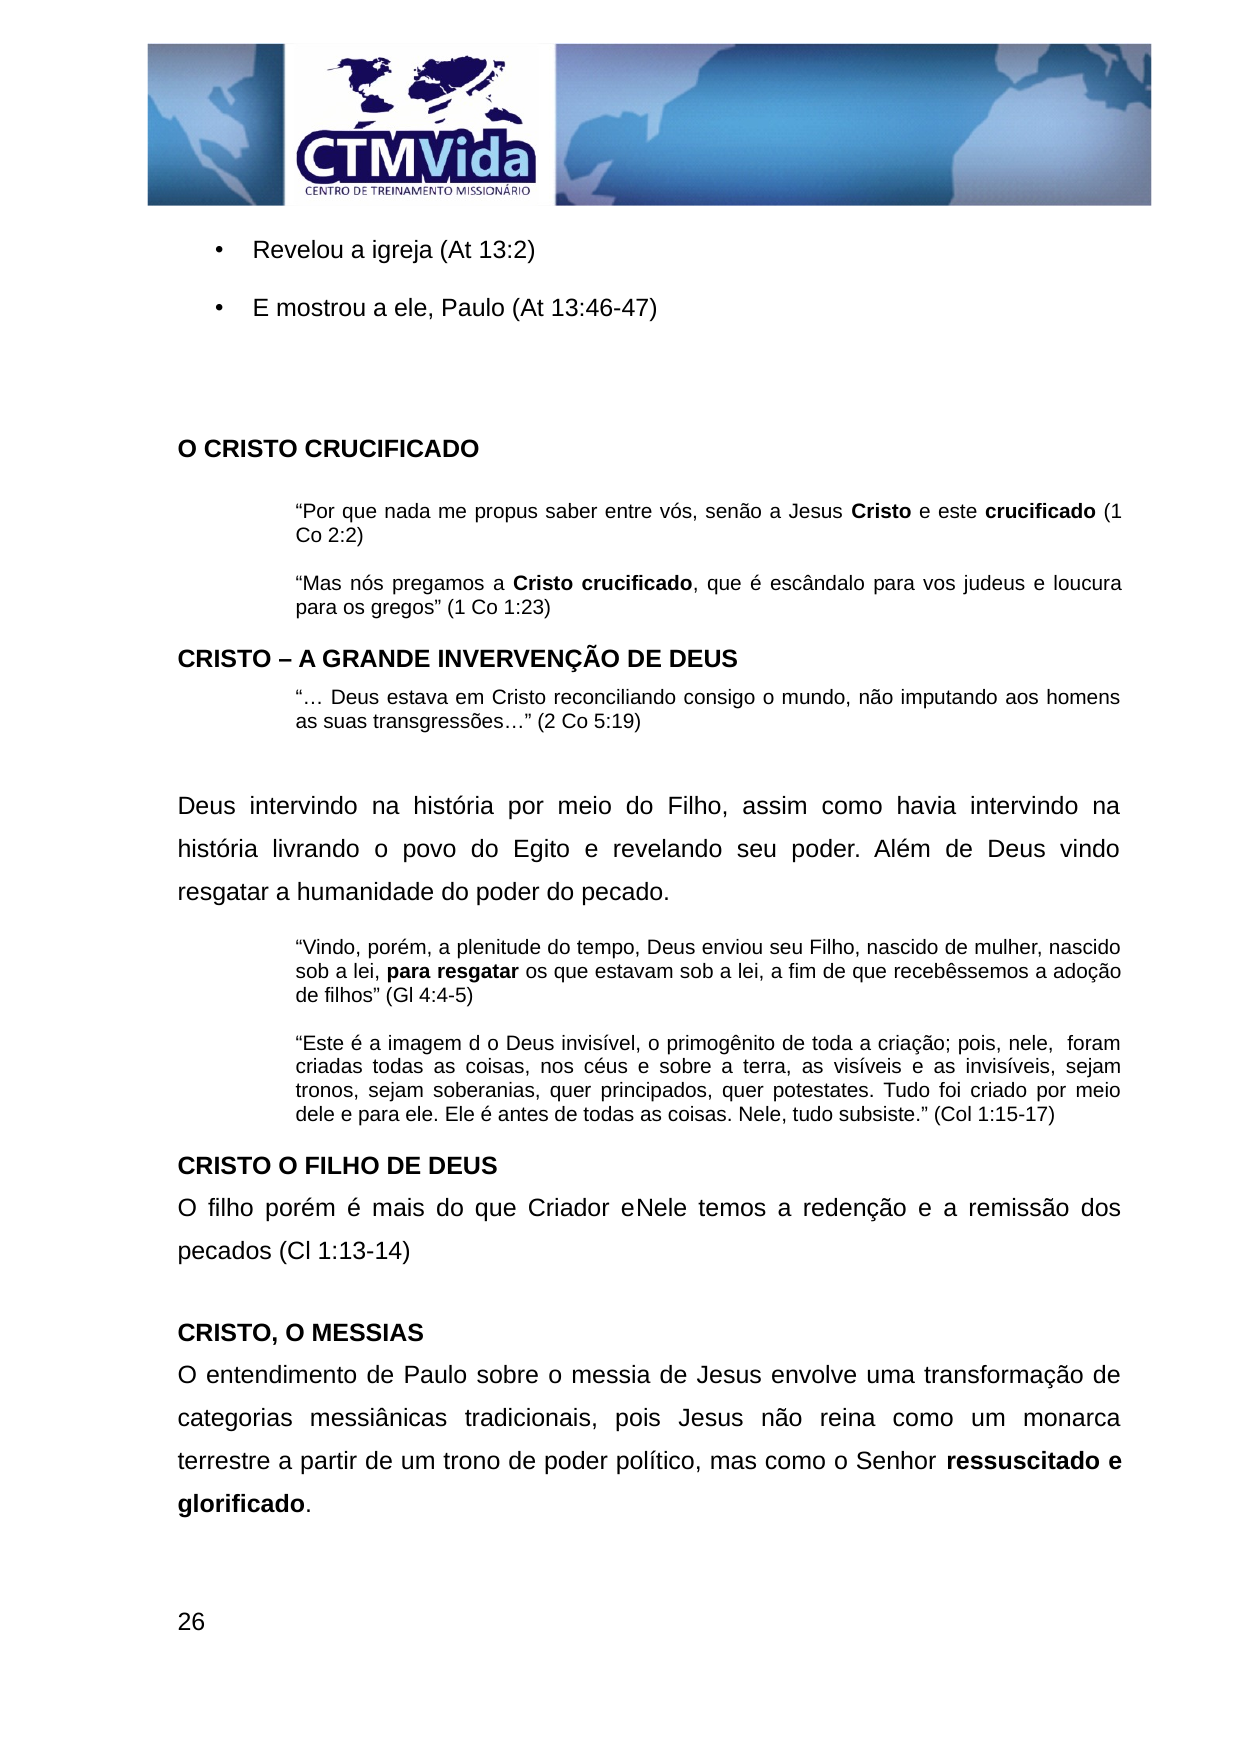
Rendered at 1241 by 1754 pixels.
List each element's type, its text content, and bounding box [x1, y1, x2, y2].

text “Vindo, porém, a plenitude do tempo, Deus enviou seu Filho, nascido de mulher, nascido sob a lei, para resgatar os que estavam sob a lei, a fim de que recebêssemos a adoção de filhos” (Gl 4:4-5) [295, 934, 1122, 1006]
text “Este é a imagem d o Deus invisível, o primogênito de toda a criação; pois, nele, foram criadas todas as coisas, nos céus e sobre a terra, as visíveis e as invisíveis, sejam tronos, sejam soberanias, quer principados, quer potestates. Tudo foi criado por meio dele e para ele. Ele é antes de todas as coisas. Nele, tudo subsiste.” (Col 1:15-17) [295, 1030, 1122, 1126]
text “Mas nós pregamos a Cristo crucificado, que é escândalo para vos judeus e loucura para os gregos” (1 Co 1:23) [295, 571, 1122, 619]
text O entendimento de Paulo sobre o messia de Jesus envolve uma transformação de categorias messiânicas tradicionais, pois Jesus não reina como um monarca terrestre a partir de um trono de poder político, mas como o Senhor ressuscitado e glorificado. [177, 1359, 1122, 1518]
text O filho porém é mais do que Criador eNele temos a redenção e a remissão dos pecados (Cl 1:13-14) [177, 1192, 1122, 1264]
text “… Deus estava em Cristo reconciliando consigo o mundo, não imputando aos homens as suas transgressões…” (2 Co 5:19) [295, 685, 1122, 733]
subtitle O Cristo crucificado [177, 434, 1122, 462]
text Deus intervindo na história por meio do Filho, assim como havia intervindo na história livrando o povo do Egito e revelando seu poder. Além de Deus vindo resgatar a humanidade do poder do pecado. [177, 791, 1122, 906]
picture [147, 43, 1152, 206]
list E mostrou a ele, Paulo (At 13:46-47) [215, 293, 1122, 322]
subtitle Cristo – a grande invervenção de Deus [177, 644, 1122, 672]
list Revelou a igreja (At 13:2) [215, 235, 1122, 264]
subtitle Cristo, o messias [177, 1318, 1122, 1347]
text “Por que nada me propus saber entre vós, senão a Jesus Cristo e este crucificado (1 Co 2:2) [295, 475, 1122, 547]
subtitle Cristo o filho de Deus [177, 1151, 1122, 1180]
